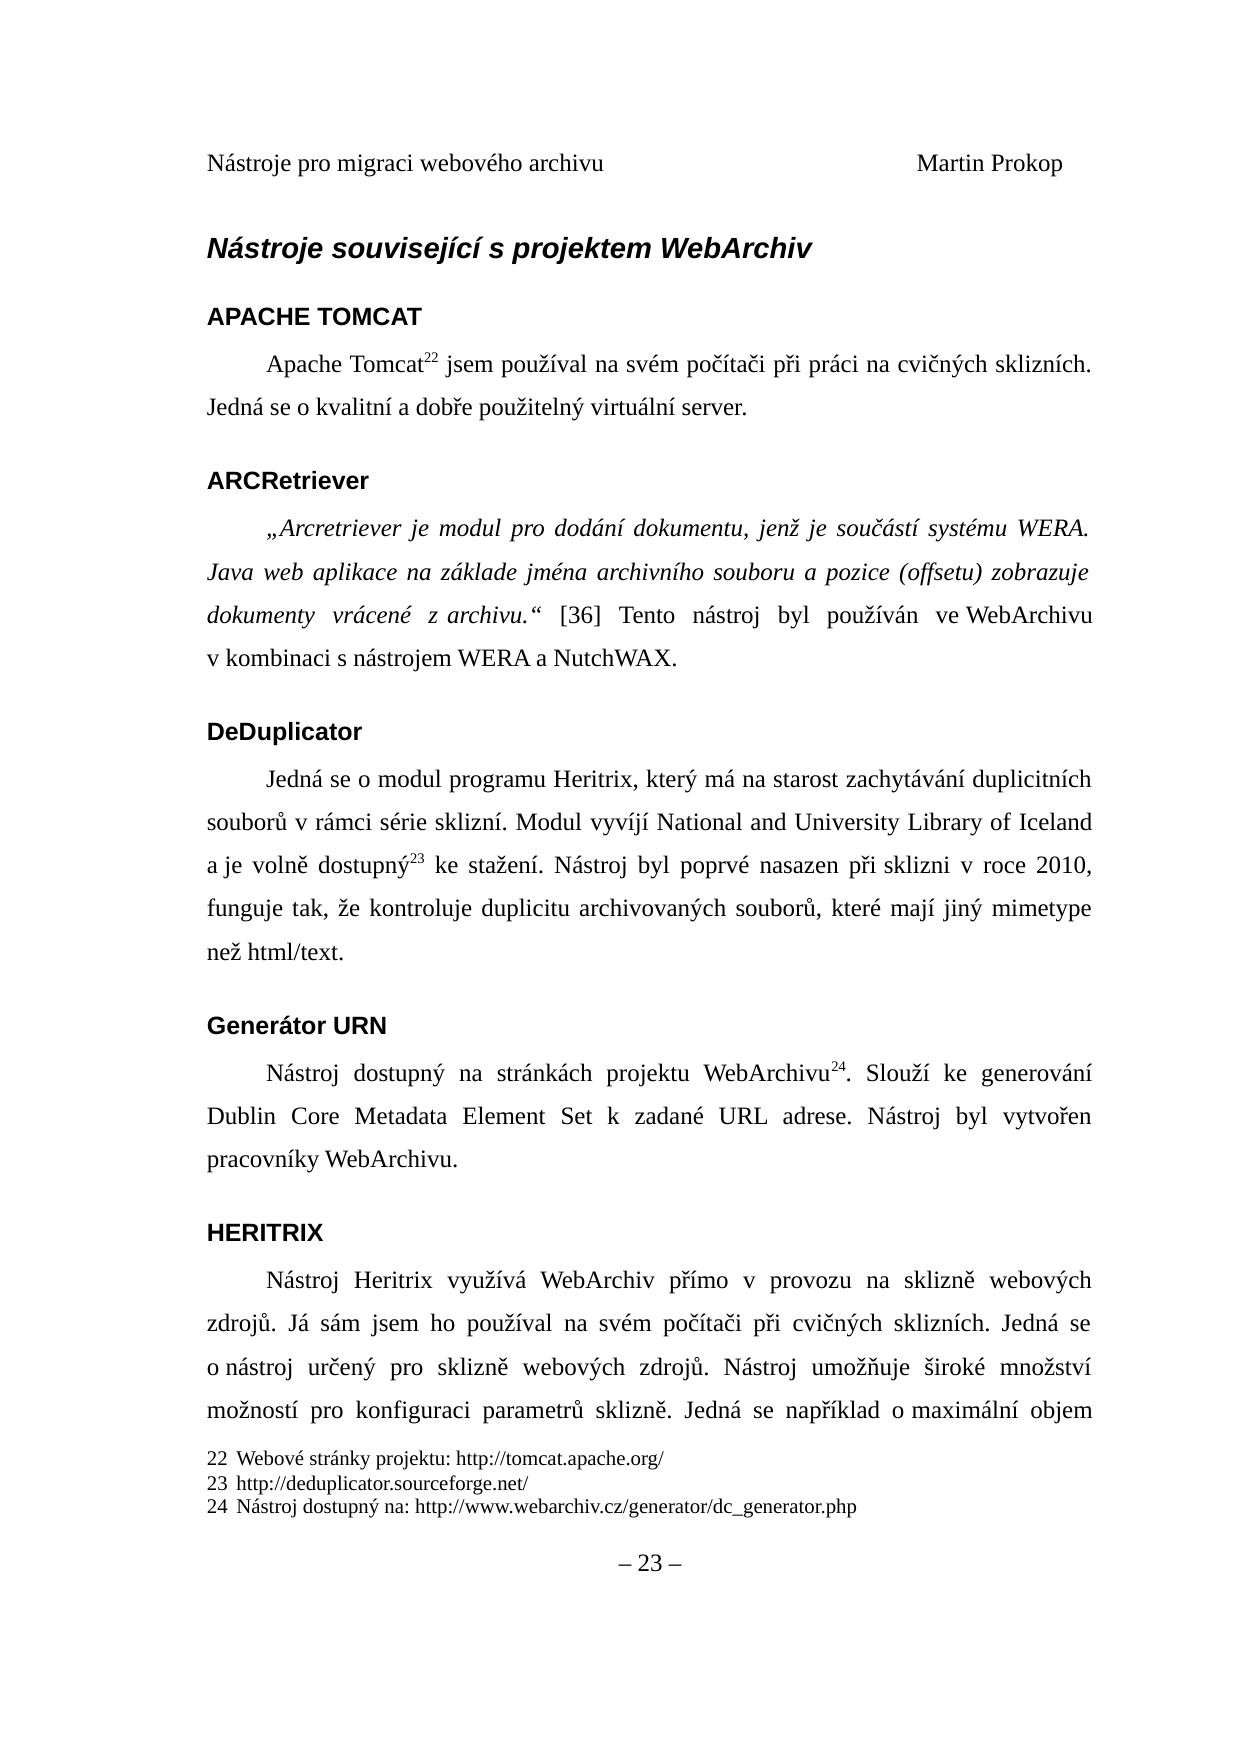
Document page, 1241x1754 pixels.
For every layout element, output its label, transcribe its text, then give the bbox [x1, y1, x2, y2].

subtitle Generátor URN [207, 1011, 1093, 1039]
subtitle APACHE TOMCAT [207, 302, 1093, 331]
subtitle HERITRIX [207, 1218, 1093, 1247]
text Apache Tomcat jsem používal na svém počítači při práci na cvičných sklizních. Jedná se o kvalitní a dobře použitelný virtuální server. [207, 349, 1093, 421]
text http://deduplicator.sourceforge.net/ [207, 1470, 1093, 1494]
subtitle ARCRetriever [207, 466, 1093, 495]
text Jedná se o modul programu Heritrix, který má na starost zachytávání duplicitních souborů v rámci série sklizní. Modul vyvíjí National and University Library of Iceland a je volně dostupný ke stažení. Nástroj byl poprvé nasazen při sklizni v roce 2010, funguje tak, že kontroluje duplicitu archivovaných souborů, které mají jiný mimetype než html/text. [207, 764, 1093, 965]
subtitle Nástroje související s projektem WebArchiv [207, 231, 1093, 264]
text Webové stránky projektu: http://tomcat.apache.org/ [207, 1446, 1093, 1470]
text Nástroj Heritrix využívá WebArchiv přímo v provozu na sklizně webových zdrojů. Já sám jsem ho používal na svém počítači při cvičných sklizních. Jedná se o nástroj určený pro sklizně webových zdrojů. Nástroj umožňuje široké množství možností pro konfiguraci parametrů sklizně. Jedná se například o maximální objem [207, 1265, 1093, 1423]
text Nástroj dostupný na: http://www.webarchiv.cz/generator/dc_generator.php [207, 1494, 1093, 1518]
subtitle DeDuplicator [207, 717, 1093, 746]
text „Arcretriever je modul pro dodání dokumentu, jenž je součástí systému WERA. Java web aplikace na základe jména archivního souboru a pozice (offsetu) zobrazuje dokumenty vrácené z archivu.“ [36] Tento nástroj byl používán ve WebArchivu v kombinaci s nástrojem WERA a NutchWAX. [207, 513, 1093, 672]
text Nástroj dostupný na stránkách projektu WebArchivu. Slouží ke generování Dublin Core Metadata Element Set k zadané URL adrese. Nástroj byl vytvořen pracovníky WebArchivu. [207, 1058, 1093, 1173]
